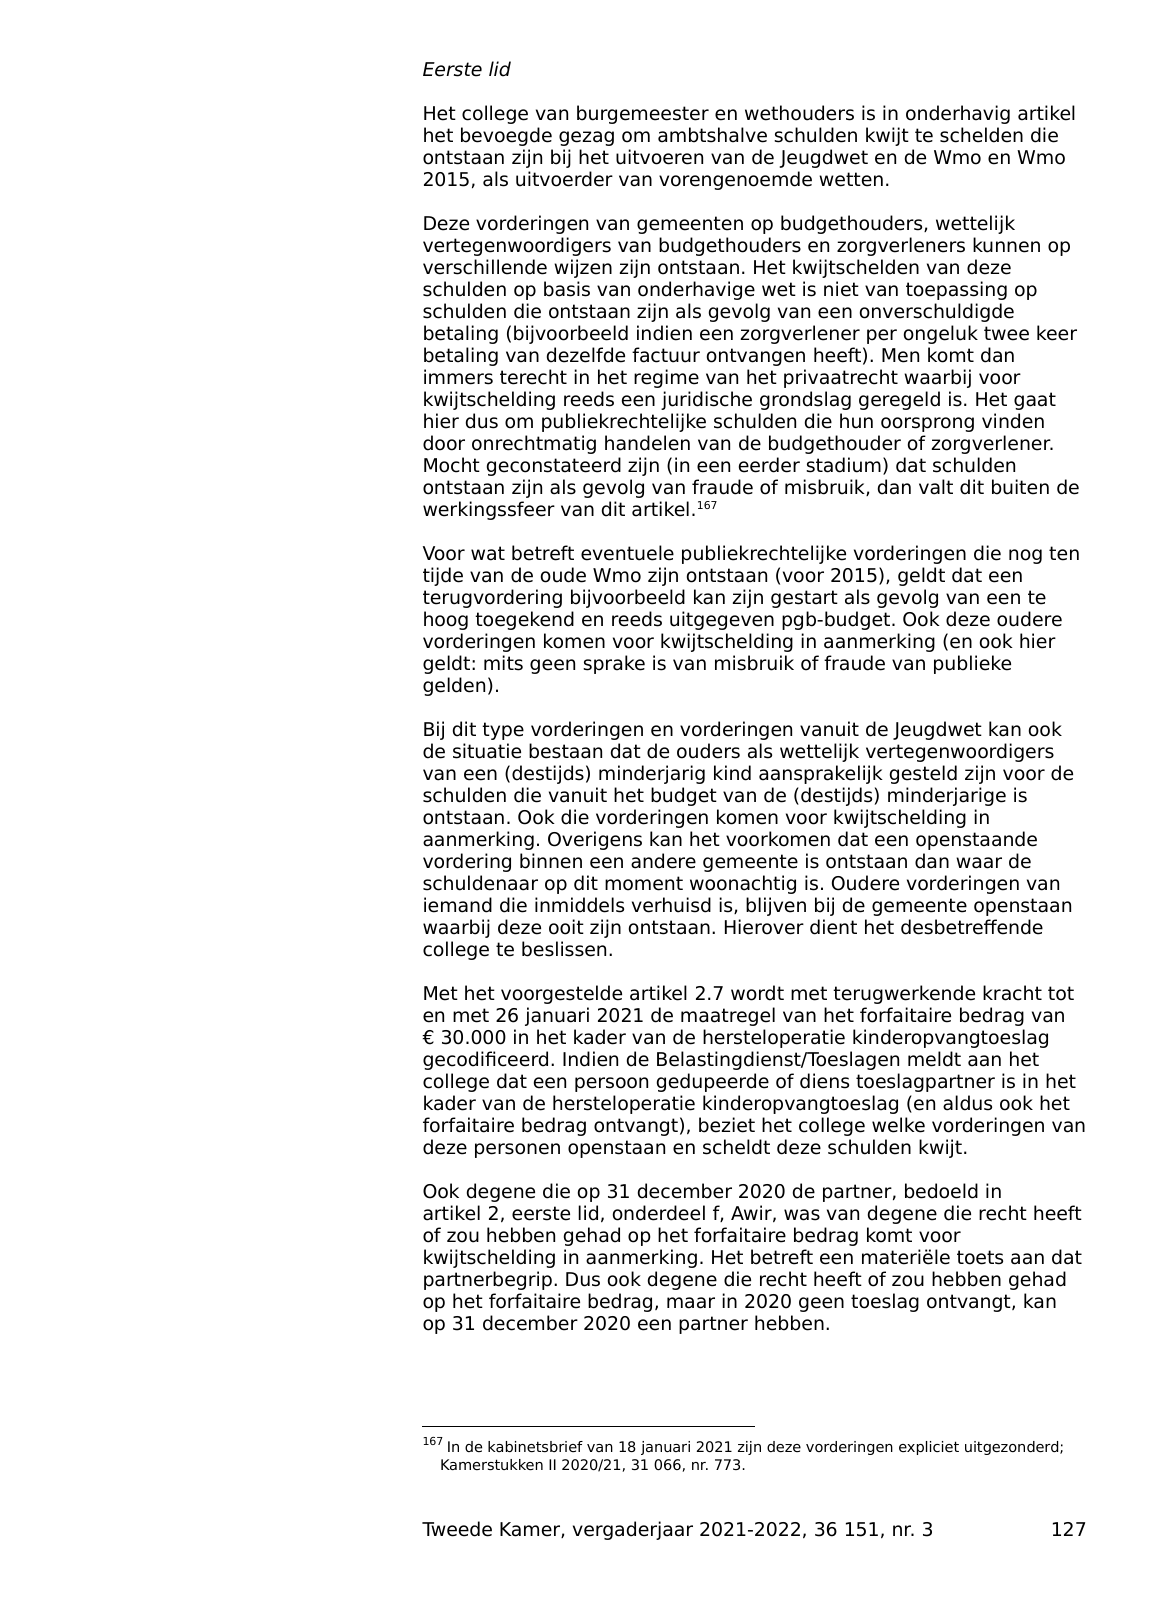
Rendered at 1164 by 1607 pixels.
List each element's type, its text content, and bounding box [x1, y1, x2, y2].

subtitle Eerste lid [422, 59, 1087, 81]
text In de kabinetsbrief van 18 januari 2021 zijn deze vorderingen expliciet uitgezonderd; Kamerstukken II 2020/21, 31 066, nr. 773. [422, 1435, 1087, 1474]
text Voor wat betreft eventuele publiekrechtelijke vorderingen die nog ten tijde van de oude Wmo zijn ontstaan (voor 2015), geldt dat een terugvordering bijvoorbeeld kan zijn gestart als gevolg van een te hoog toegekend en reeds uitgegeven pgb-budget. Ook deze oudere vorderingen komen voor kwijtschelding in aanmerking (en ook hier geldt: mits geen sprake is van misbruik of fraude van publieke gelden). [422, 543, 1087, 697]
text Met het voorgestelde artikel 2.7 wordt met terugwerkende kracht tot en met 26 januari 2021 de maatregel van het forfaitaire bedrag van € 30.000 in het kader van de hersteloperatie kinderopvangtoeslag gecodificeerd. Indien de Belastingdienst/Toeslagen meldt aan het college dat een persoon gedupeerde of diens toeslagpartner is in het kader van de hersteloperatie kinderopvangtoeslag (en aldus ook het forfaitaire bedrag ontvangt), beziet het college welke vorderingen van deze personen openstaan en scheldt deze schulden kwijt. [422, 983, 1087, 1159]
text Deze vorderingen van gemeenten op budgethouders, wettelijk vertegenwoordigers van budgethouders en zorgverleners kunnen op verschillende wijzen zijn ontstaan. Het kwijtschelden van deze schulden op basis van onderhavige wet is niet van toepassing op schulden die ontstaan zijn als gevolg van een onverschuldigde betaling (bijvoorbeeld indien een zorgverlener per ongeluk twee keer betaling van dezelfde factuur ontvangen heeft). Men komt dan immers terecht in het regime van het privaatrecht waarbij voor kwijtschelding reeds een juridische grondslag geregeld is. Het gaat hier dus om publiekrechtelijke schulden die hun oorsprong vinden door onrechtmatig handelen van de budgethouder of zorgverlener. Mocht geconstateerd zijn (in een eerder stadium) dat schulden ontstaan zijn als gevolg van fraude of misbruik, dan valt dit buiten de werkingssfeer van dit artikel. [422, 213, 1087, 521]
text Ook degene die op 31 december 2020 de partner, bedoeld in artikel 2, eerste lid, onderdeel f, Awir, was van degene die recht heeft of zou hebben gehad op het forfaitaire bedrag komt voor kwijtschelding in aanmerking. Het betreft een materiële toets aan dat partnerbegrip. Dus ook degene die recht heeft of zou hebben gehad op het forfaitaire bedrag, maar in 2020 geen toeslag ontvangt, kan op 31 december 2020 een partner hebben. [422, 1181, 1087, 1335]
text Bij dit type vorderingen en vorderingen vanuit de Jeugdwet kan ook de situatie bestaan dat de ouders als wettelijk vertegenwoordigers van een (destijds) minderjarig kind aansprakelijk gesteld zijn voor de schulden die vanuit het budget van de (destijds) minderjarige is ontstaan. Ook die vorderingen komen voor kwijtschelding in aanmerking. Overigens kan het voorkomen dat een openstaande vordering binnen een andere gemeente is ontstaan dan waar de schuldenaar op dit moment woonachtig is. Oudere vorderingen van iemand die inmiddels verhuisd is, blijven bij de gemeente openstaan waarbij deze ooit zijn ontstaan. Hierover dient het desbetreffende college te beslissen. [422, 719, 1087, 961]
text Het college van burgemeester en wethouders is in onderhavig artikel het bevoegde gezag om ambtshalve schulden kwijt te schelden die ontstaan zijn bij het uitvoeren van de Jeugdwet en de Wmo en Wmo 2015, als uitvoerder van vorengenoemde wetten. [422, 103, 1087, 191]
